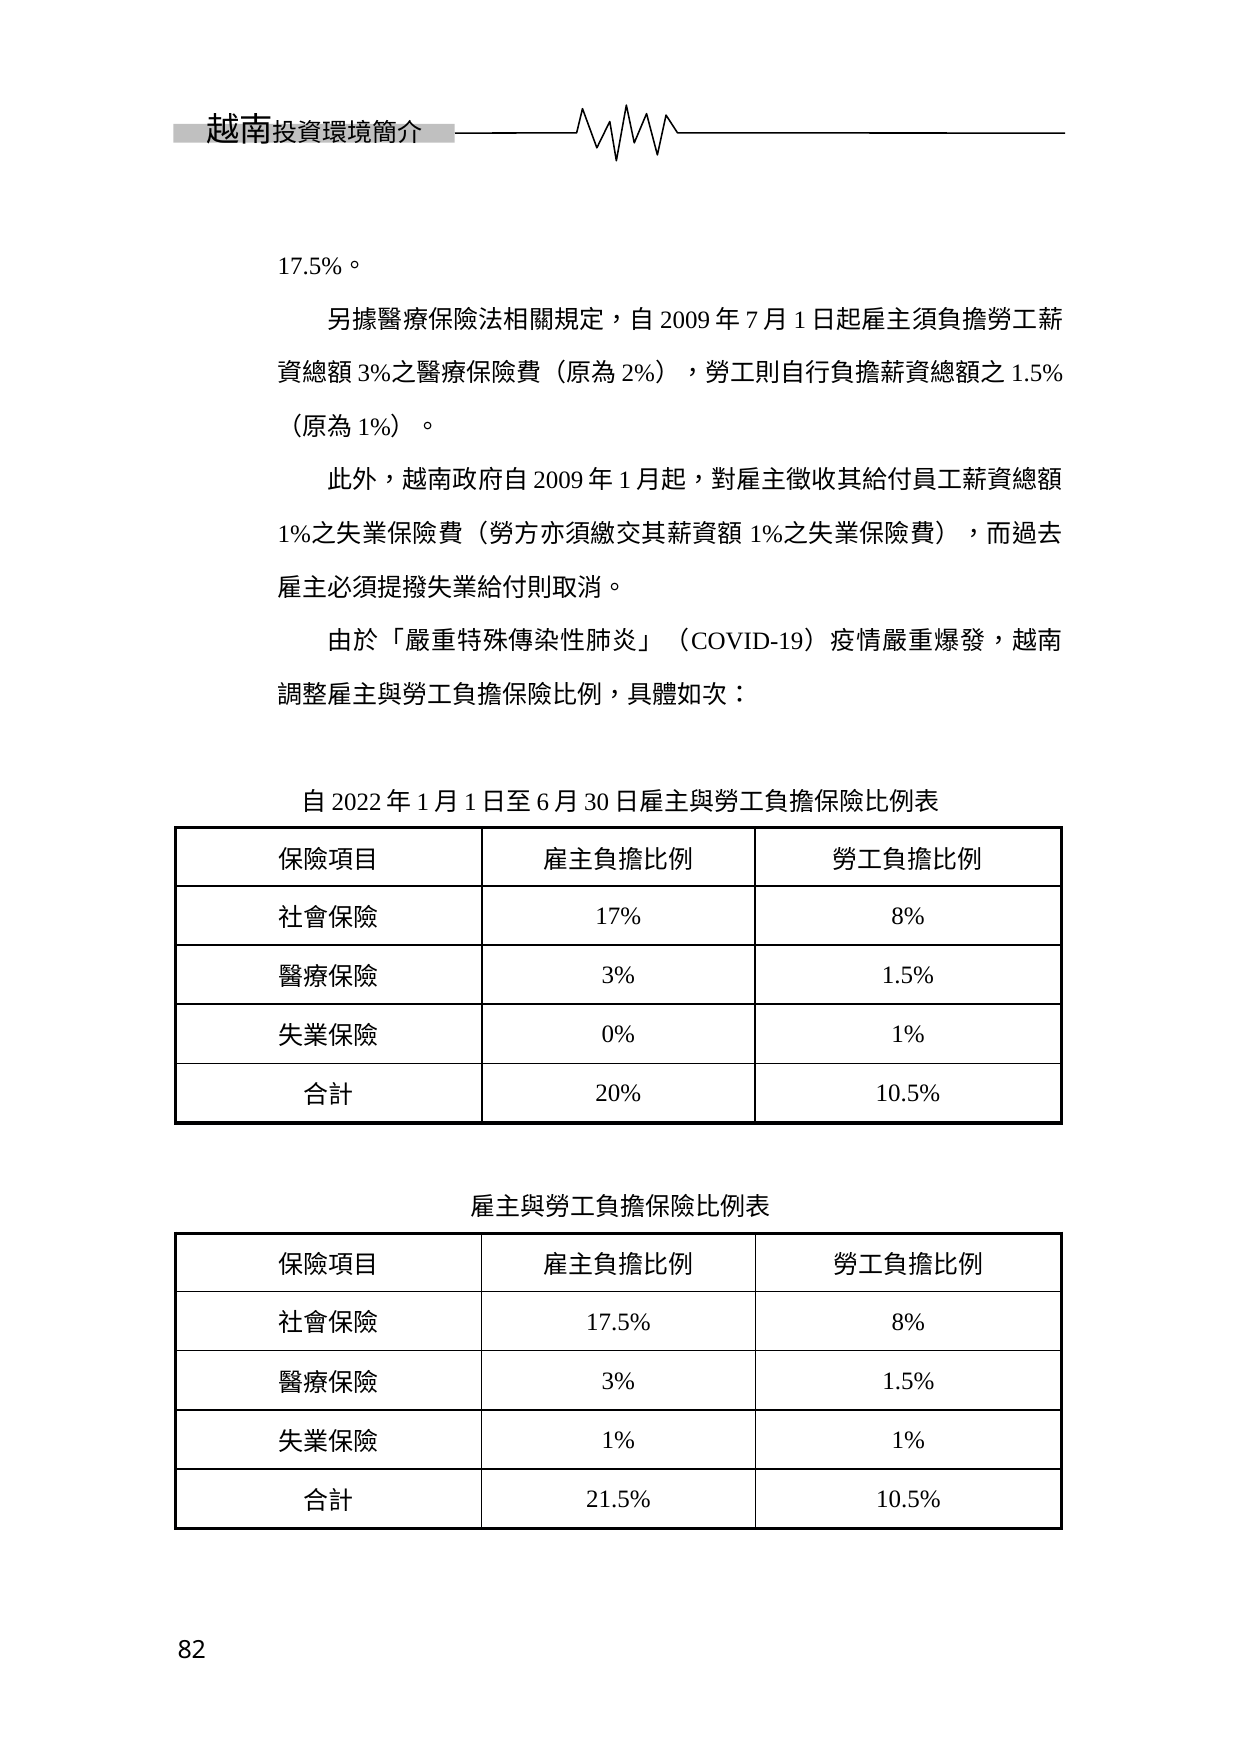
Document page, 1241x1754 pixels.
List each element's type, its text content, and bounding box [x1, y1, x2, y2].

table_cell 17% [483, 887, 754, 944]
text 另據醫療保險法相關規定，自2009年7月1日起雇主須負擔勞工薪資總額3%之醫療保險費（原為2%），勞工則自行負擔薪資總額之1.5%（原為1%）。 [277, 291, 1063, 451]
table_cell 合計 [177, 1064, 481, 1121]
table_header 雇主負擔比例 [483, 829, 754, 885]
table_header 保險項目 [177, 829, 481, 885]
table_cell 20% [483, 1064, 754, 1121]
table_header 勞工負擔比例 [756, 829, 1060, 885]
table_cell 10.5% [756, 1470, 1060, 1527]
table_cell 1% [756, 1005, 1060, 1062]
table_cell 醫療保險 [177, 946, 481, 1003]
table_header 保險項目 [177, 1235, 481, 1291]
text 由於「嚴重特殊傳染性肺炎」（COVID-19）疫情嚴重爆發，越南調整雇主與勞工負擔保險比例，具體如次： [277, 612, 1063, 719]
table_cell 醫療保險 [177, 1351, 481, 1409]
text 自2022年1月1日至6月30日雇主與勞工負擔保險比例表 [177, 773, 1063, 826]
table_cell 10.5% [756, 1064, 1060, 1121]
table_cell 1.5% [756, 946, 1060, 1003]
table_cell 失業保險 [177, 1411, 481, 1468]
table_cell 1% [482, 1411, 755, 1468]
table_cell 1.5% [756, 1351, 1060, 1409]
table_cell 合計 [177, 1470, 481, 1527]
table_cell 社會保險 [177, 887, 481, 944]
table_header 雇主負擔比例 [482, 1235, 755, 1291]
table_cell 8% [756, 887, 1060, 944]
table_cell 3% [482, 1351, 755, 1409]
table_cell 21.5% [482, 1470, 755, 1527]
table_cell 社會保險 [177, 1292, 481, 1350]
table_header 勞工負擔比例 [756, 1235, 1060, 1291]
table_cell 失業保險 [177, 1005, 481, 1062]
text 此外，越南政府自2009年1月起，對雇主徵收其給付員工薪資總額1%之失業保險費（勞方亦須繳交其薪資額1%之失業保險費），而過去雇主必須提撥失業給付則取消。 [277, 451, 1063, 612]
table_cell 0% [483, 1005, 754, 1062]
text 雇主與勞工負擔保險比例表 [177, 1178, 1063, 1232]
table_cell 8% [756, 1292, 1060, 1350]
table_cell 3% [483, 946, 754, 1003]
text 17.5%。 [277, 237, 1063, 291]
table_cell 17.5% [482, 1292, 755, 1350]
table_cell 1% [756, 1411, 1060, 1468]
